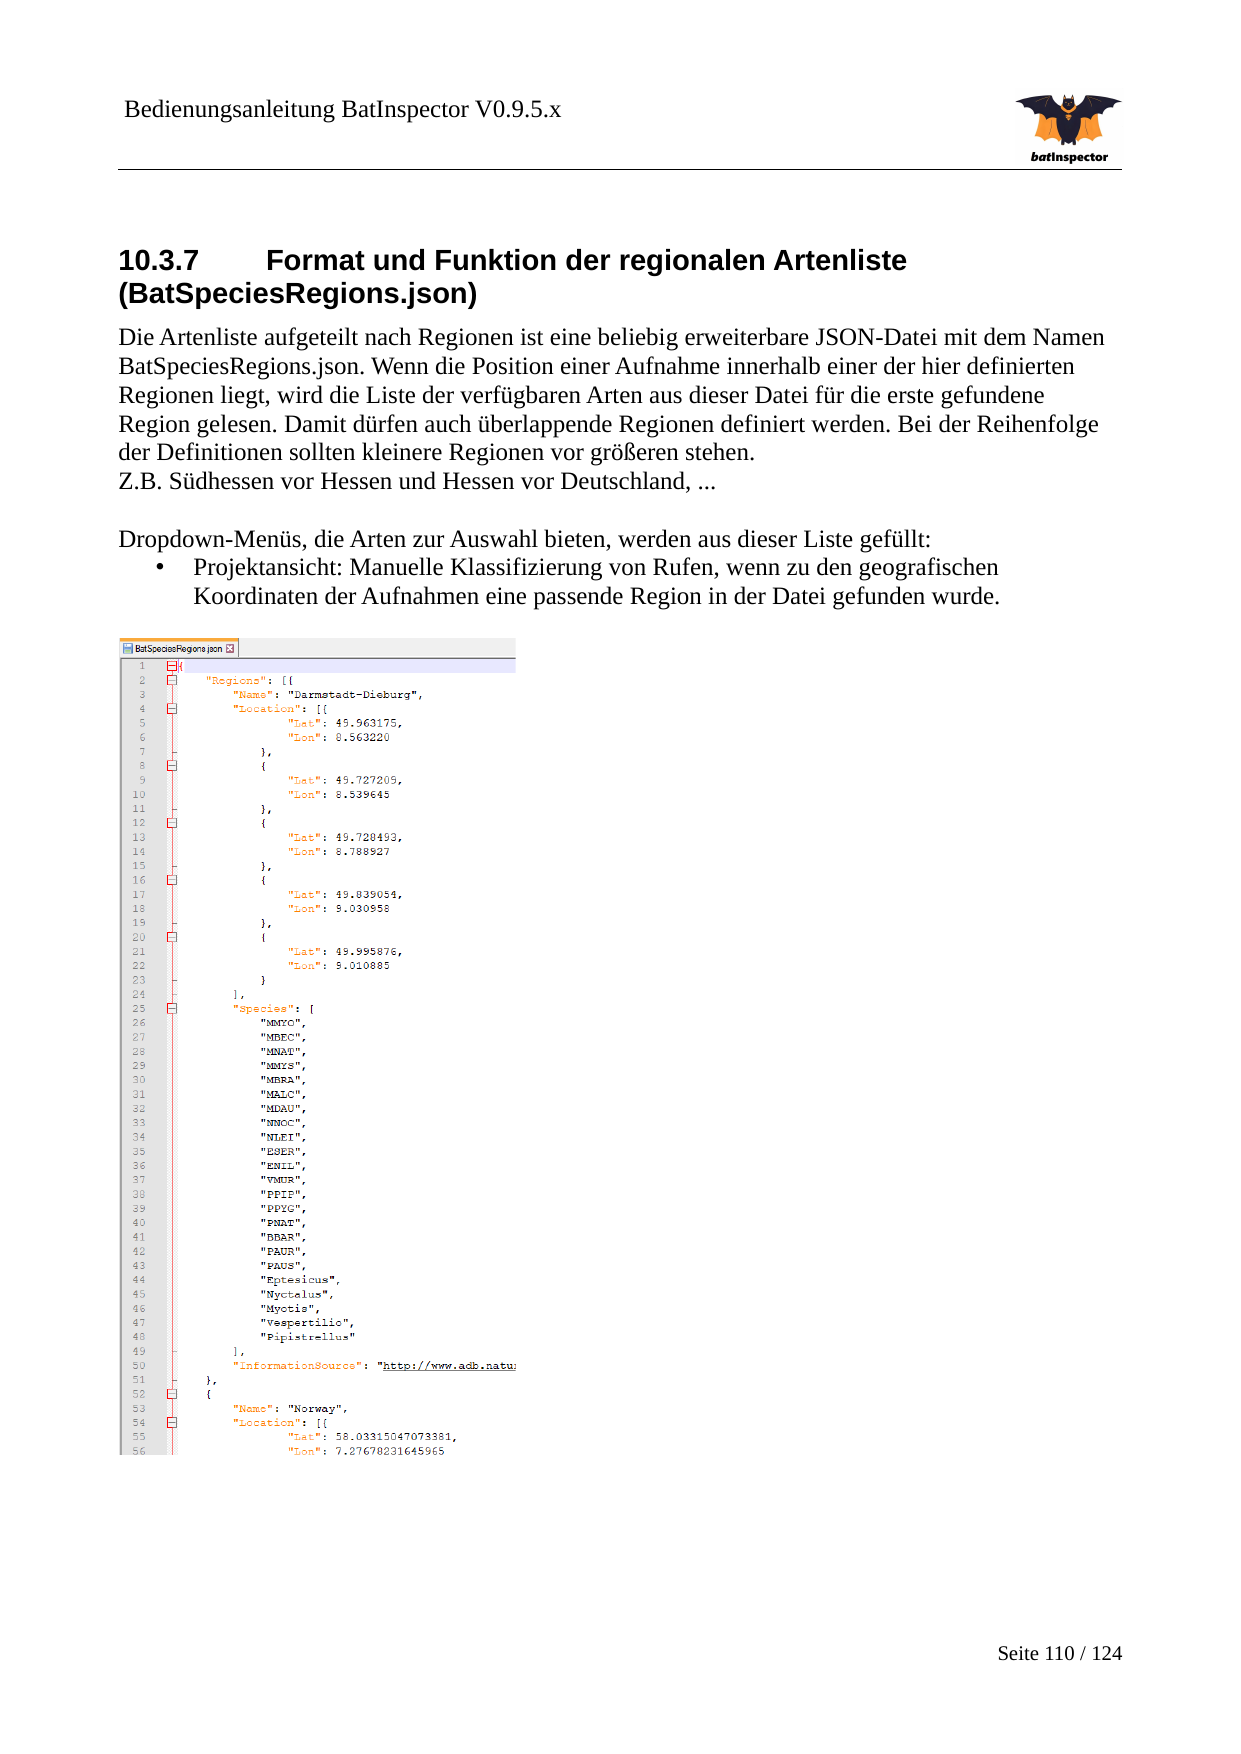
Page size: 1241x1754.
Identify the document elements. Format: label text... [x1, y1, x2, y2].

picture [1015, 88, 1125, 165]
subtitle Format und Funktion der regionalen Artenliste (BatSpeciesRegions.json) [118, 243, 1122, 310]
text Z.B. Südhessen vor Hessen und Hessen vor Deutschland, ... [118, 466, 1122, 495]
text Dropdown-Menüs, die Arten zur Auswahl bieten, werden aus dieser Liste gefüllt: [118, 524, 1122, 552]
text Die Artenliste aufgeteilt nach Regionen ist eine beliebig erweiterbare JSON-Datei mit dem Namen BatSpeciesRegions.json. Wenn die Position einer Aufnahme innerhalb einer der hier definierten Regionen liegt, wird die Liste der verfügbaren Arten aus dieser Datei für die erste gefundene Region gelesen. Damit dürfen auch überlappende Regionen definiert werden. Bei der Reihenfolge der Definitionen sollten kleinere Regionen vor größeren stehen. [118, 322, 1122, 466]
picture [118, 638, 516, 1455]
list Projektansicht: Manuelle Klassifizierung von Rufen, wenn zu den geografischen Koordinaten der Aufnahmen eine passende Region in der Datei gefunden wurde. [156, 552, 1122, 610]
